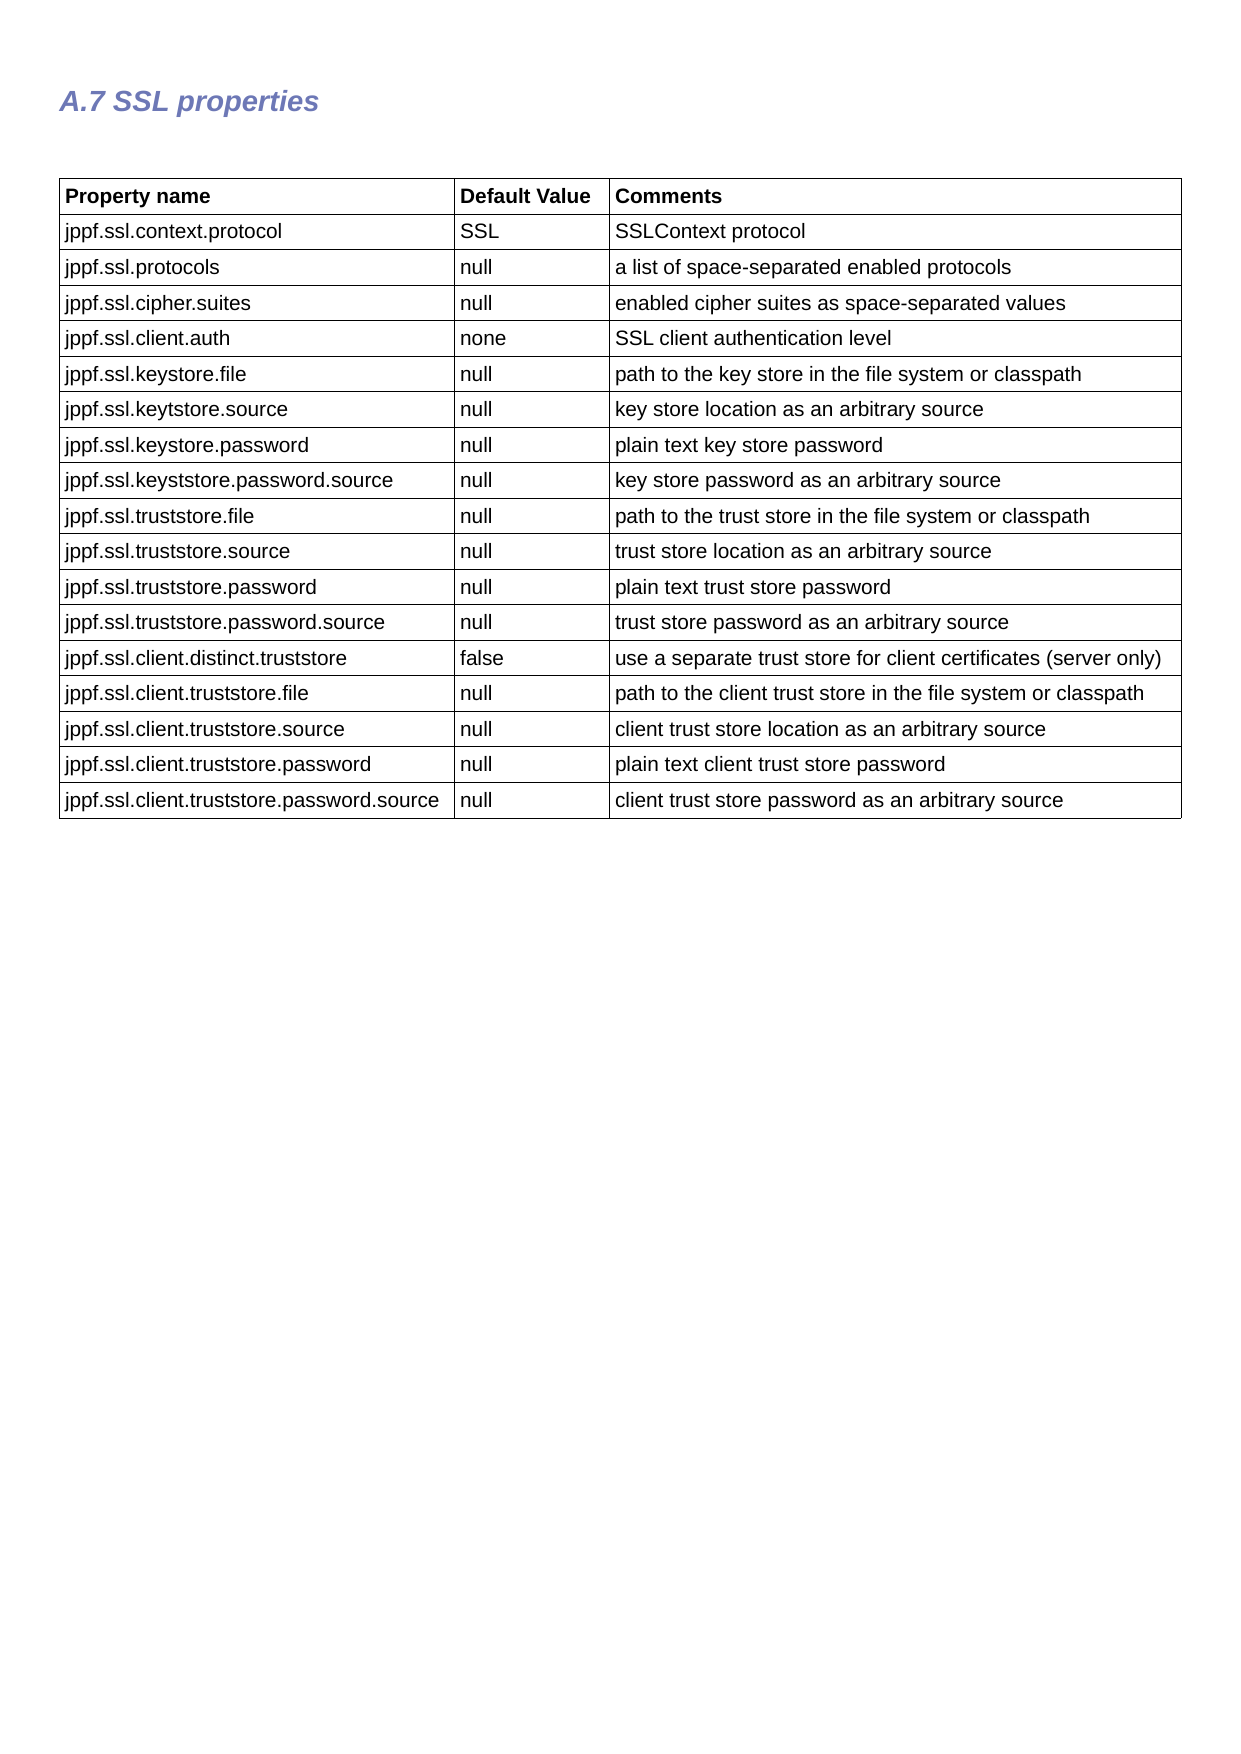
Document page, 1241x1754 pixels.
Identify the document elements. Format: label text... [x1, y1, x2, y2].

table_cell SSLContext protocol [610, 215, 1181, 249]
table_cell use a separate trust store for client certificates (server only) [610, 641, 1181, 675]
table_cell SSL client authentication level [610, 321, 1181, 356]
table_cell none [455, 321, 609, 356]
table_header Comments [610, 179, 1181, 213]
table_cell a list of space-separated enabled protocols [610, 250, 1181, 284]
table_cell null [455, 712, 609, 746]
table_cell jppf.ssl.client.truststore.source [60, 712, 454, 746]
subtitle SSL properties [59, 84, 1181, 118]
table_cell null [455, 428, 609, 462]
table_cell jppf.ssl.truststore.password [60, 570, 454, 604]
table_cell trust store location as an arbitrary source [610, 534, 1181, 569]
table_cell jppf.ssl.keytstore.source [60, 392, 454, 427]
table_cell null [455, 250, 609, 284]
table_cell null [455, 357, 609, 391]
table_cell null [455, 286, 609, 320]
table_cell plain text key store password [610, 428, 1181, 462]
table_cell jppf.ssl.client.truststore.file [60, 676, 454, 711]
table_cell plain text client trust store password [610, 747, 1181, 782]
table_header Property name [60, 179, 454, 213]
table_cell null [455, 676, 609, 711]
table_cell jppf.ssl.truststore.file [60, 499, 454, 533]
table_cell null [455, 463, 609, 498]
table_cell jppf.ssl.client.truststore.password [60, 747, 454, 782]
table_cell jppf.ssl.client.truststore.password.source [60, 783, 454, 817]
table_cell jppf.ssl.protocols [60, 250, 454, 284]
table_cell jppf.ssl.context.protocol [60, 215, 454, 249]
table_cell key store password as an arbitrary source [610, 463, 1181, 498]
table_cell false [455, 641, 609, 675]
table_cell jppf.ssl.truststore.password.source [60, 605, 454, 640]
table_cell client trust store password as an arbitrary source [610, 783, 1181, 817]
table_cell jppf.ssl.truststore.source [60, 534, 454, 569]
table_cell path to the key store in the file system or classpath [610, 357, 1181, 391]
table_cell null [455, 605, 609, 640]
table_cell trust store password as an arbitrary source [610, 605, 1181, 640]
table_cell null [455, 534, 609, 569]
table_cell jppf.ssl.keyststore.password.source [60, 463, 454, 498]
table_cell null [455, 392, 609, 427]
table_header Default Value [455, 179, 609, 213]
table_cell SSL [455, 215, 609, 249]
table_cell enabled cipher suites as space-separated values [610, 286, 1181, 320]
table_cell jppf.ssl.keystore.file [60, 357, 454, 391]
table_cell jppf.ssl.client.auth [60, 321, 454, 356]
table_cell key store location as an arbitrary source [610, 392, 1181, 427]
table_cell path to the client trust store in the file system or classpath [610, 676, 1181, 711]
table_cell null [455, 570, 609, 604]
table_cell null [455, 783, 609, 817]
table_cell path to the trust store in the file system or classpath [610, 499, 1181, 533]
table_cell client trust store location as an arbitrary source [610, 712, 1181, 746]
table_cell null [455, 499, 609, 533]
table_cell null [455, 747, 609, 782]
table_cell jppf.ssl.client.distinct.truststore [60, 641, 454, 675]
table_cell jppf.ssl.keystore.password [60, 428, 454, 462]
table_cell jppf.ssl.cipher.suites [60, 286, 454, 320]
table_cell plain text trust store password [610, 570, 1181, 604]
